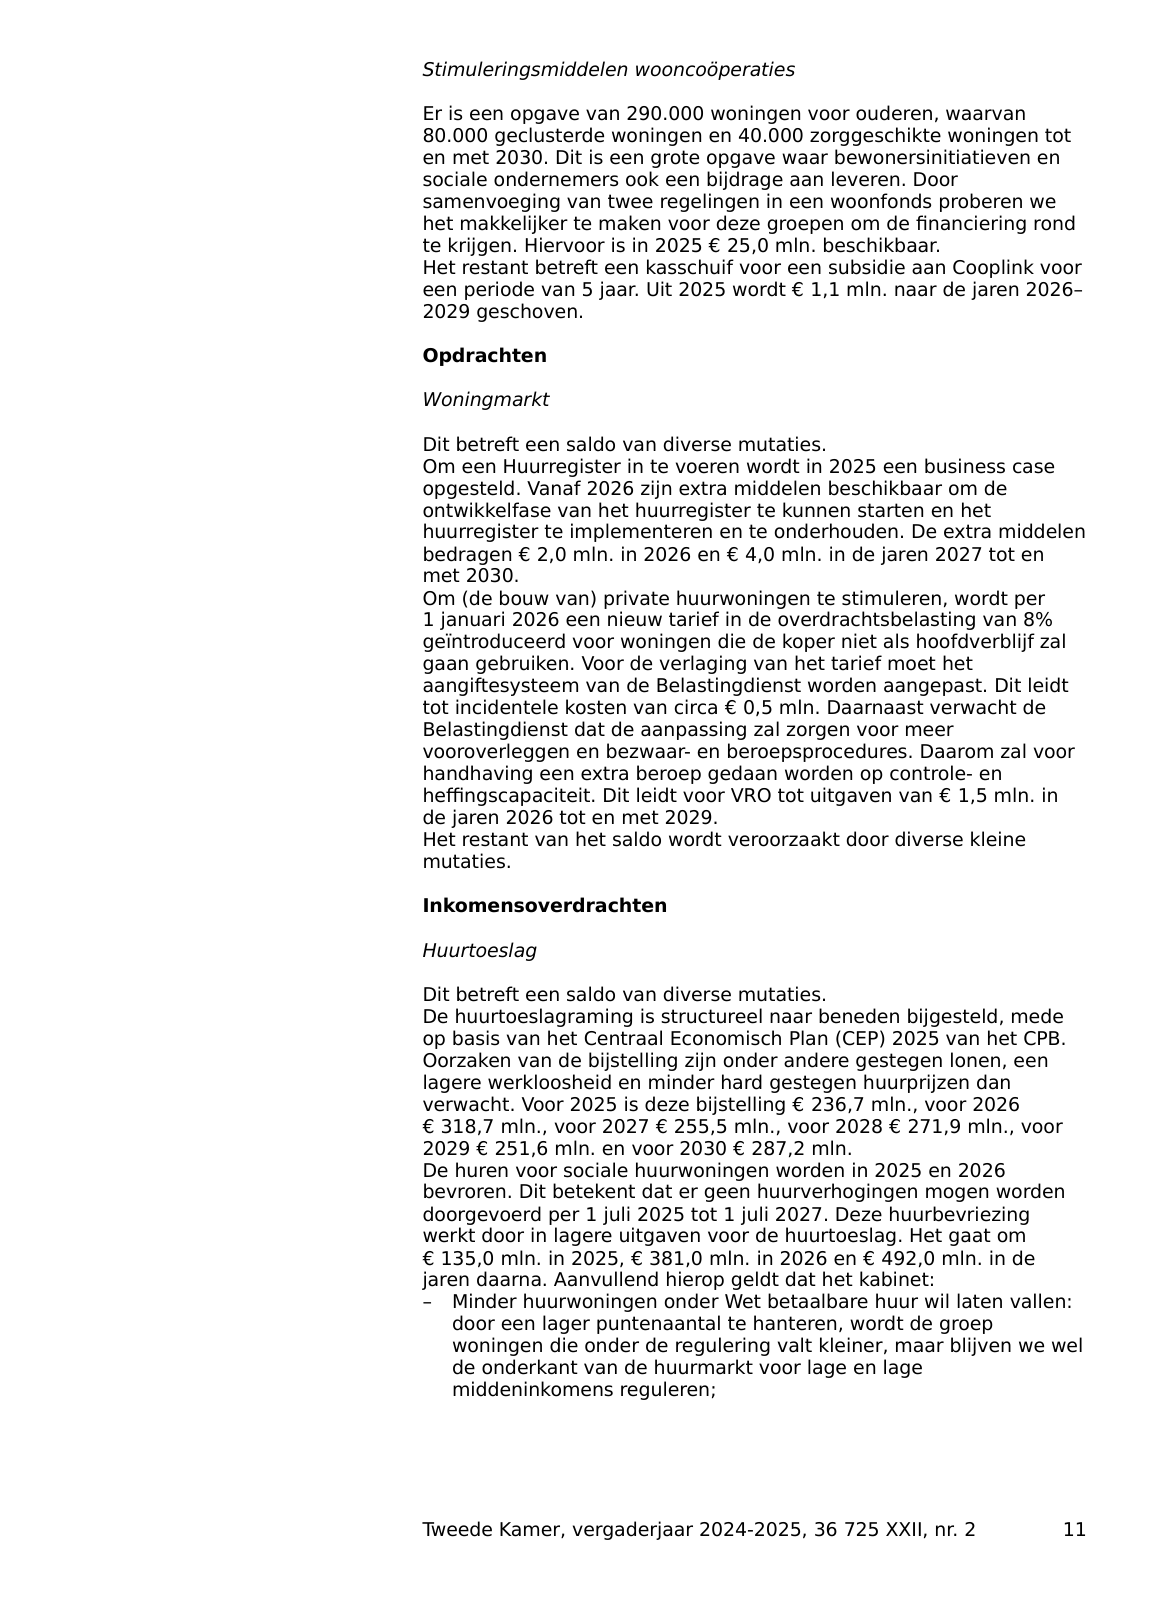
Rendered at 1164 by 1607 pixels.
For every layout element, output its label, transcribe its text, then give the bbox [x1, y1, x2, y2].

text Er is een opgave van 290.000 woningen voor ouderen, waarvan 80.000 geclusterde woningen en 40.000 zorggeschikte woningen tot en met 2030. Dit is een grote opgave waar bewonersinitiatieven en sociale ondernemers ook een bijdrage aan leveren. Door samenvoeging van twee regelingen in een woonfonds proberen we het makkelijker te maken voor deze groepen om de financiering rond te krijgen. Hiervoor is in 2025 € 25,0 mln. beschikbaar. [422, 103, 1087, 257]
text Om een Huurregister in te voeren wordt in 2025 een business case opgesteld. Vanaf 2026 zijn extra middelen beschikbaar om de ontwikkelfase van het huurregister te kunnen starten en het huurregister te implementeren en te onderhouden. De extra middelen bedragen € 2,0 mln. in 2026 en € 4,0 mln. in de jaren 2027 tot en met 2030. [422, 456, 1087, 587]
text Dit betreft een saldo van diverse mutaties. [422, 984, 1087, 1006]
text – Minder huurwoningen onder Wet betaalbare huur wil laten vallen: door een lager puntenaantal te hanteren, wordt de groep woningen die onder de regulering valt kleiner, maar blijven we wel de onderkant van de huurmarkt voor lage en lage middeninkomens reguleren; [422, 1291, 1087, 1401]
text Om (de bouw van) private huurwoningen te stimuleren, wordt per 1 januari 2026 een nieuw tarief in de overdrachtsbelasting van 8% geïntroduceerd voor woningen die de koper niet als hoofdverblijf zal gaan gebruiken. Voor de verlaging van het tarief moet het aangiftesysteem van de Belastingdienst worden aangepast. Dit leidt tot incidentele kosten van circa € 0,5 mln. Daarnaast verwacht de Belastingdienst dat de aanpassing zal zorgen voor meer vooroverleggen en bezwaar- en beroepsprocedures. Daarom zal voor handhaving een extra beroep gedaan worden op controle- en heffingscapaciteit. Dit leidt voor VRO tot uitgaven van € 1,5 mln. in de jaren 2026 tot en met 2029. [422, 587, 1087, 829]
text Dit betreft een saldo van diverse mutaties. [422, 433, 1087, 456]
subtitle Stimuleringsmiddelen wooncoöperaties [422, 59, 1087, 81]
subtitle Woningmarkt [422, 389, 1087, 411]
text De huren voor sociale huurwoningen worden in 2025 en 2026 bevroren. Dit betekent dat er geen huurverhogingen mogen worden doorgevoerd per 1 juli 2025 tot 1 juli 2027. Deze huurbevriezing werkt door in lagere uitgaven voor de huurtoeslag. Het gaat om € 135,0 mln. in 2025, € 381,0 mln. in 2026 en € 492,0 mln. in de jaren daarna. Aanvullend hierop geldt dat het kabinet: [422, 1159, 1087, 1291]
subtitle Opdrachten [422, 345, 1087, 367]
subtitle Huurtoeslag [422, 939, 1087, 961]
text Het restant betreft een kasschuif voor een subsidie aan Cooplink voor een periode van 5 jaar. Uit 2025 wordt € 1,1 mln. naar de jaren 2026–2029 geschoven. [422, 257, 1087, 323]
text De huurtoeslagraming is structureel naar beneden bijgesteld, mede op basis van het Centraal Economisch Plan (CEP) 2025 van het CPB. Oorzaken van de bijstelling zijn onder andere gestegen lonen, een lagere werkloosheid en minder hard gestegen huurprijzen dan verwacht. Voor 2025 is deze bijstelling € 236,7 mln., voor 2026 € 318,7 mln., voor 2027 € 255,5 mln., voor 2028 € 271,9 mln., voor 2029 € 251,6 mln. en voor 2030 € 287,2 mln. [422, 1006, 1087, 1159]
text Het restant van het saldo wordt veroorzaakt door diverse kleine mutaties. [422, 829, 1087, 873]
subtitle Inkomensoverdrachten [422, 895, 1087, 917]
